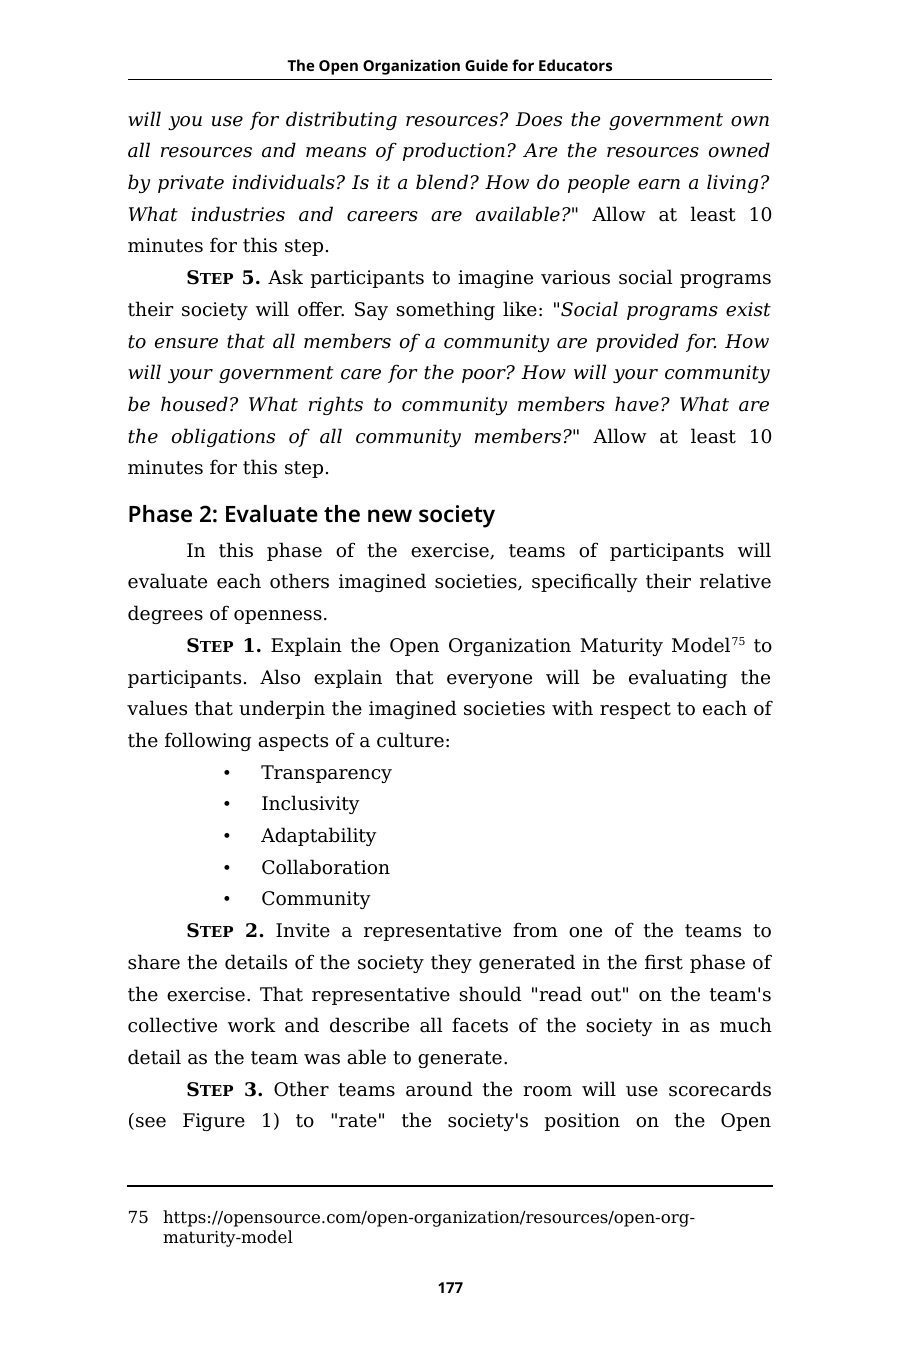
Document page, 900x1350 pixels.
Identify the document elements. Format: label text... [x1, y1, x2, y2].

list Collaboration [223, 857, 772, 879]
list Inclusivity [223, 793, 772, 815]
text Step 5. Ask participants to imagine various social programs their society will offer. Say something like: "Social programs exist to ensure that all members of a community are provided for. How will your government care for the poor? How will your community be housed? What rights to community members have? What are the obligations of all community members?" Allow at least 10 minutes for this step. [127, 267, 772, 479]
text In this phase of the exercise, teams of participants will evaluate each others imagined societies, specifically their relative degrees of openness. [127, 540, 772, 625]
text Step 1. Explain the Open Organization Maturity Model to participants. Also explain that everyone will be evaluating the values that underpin the imagined societies with respect to each of the following aspects of a culture: [127, 635, 772, 752]
subtitle Phase 2: Evaluate the new society [127, 501, 772, 527]
list Transparency [223, 762, 772, 784]
text Step 3. Other teams around the room will use scorecards (see Figure 1) to "rate" the society's position on the Open [127, 1079, 772, 1132]
list Adaptability [223, 825, 772, 847]
list Community [223, 888, 772, 910]
text https://opensource.com/open-organization/resources/open-org-maturity-model [127, 1208, 772, 1247]
text will you use for distributing resources? Does the government own all resources and means of production? Are the resources owned by private individuals? Is it a blend? How do people earn a living? What industries and careers are available?" Allow at least 10 minutes for this step. [127, 109, 772, 257]
text Step 2. Invite a representative from one of the teams to share the details of the society they generated in the first phase of the exercise. That representative should "read out" on the team's collective work and describe all facets of the society in as much detail as the team was able to generate. [127, 920, 772, 1069]
